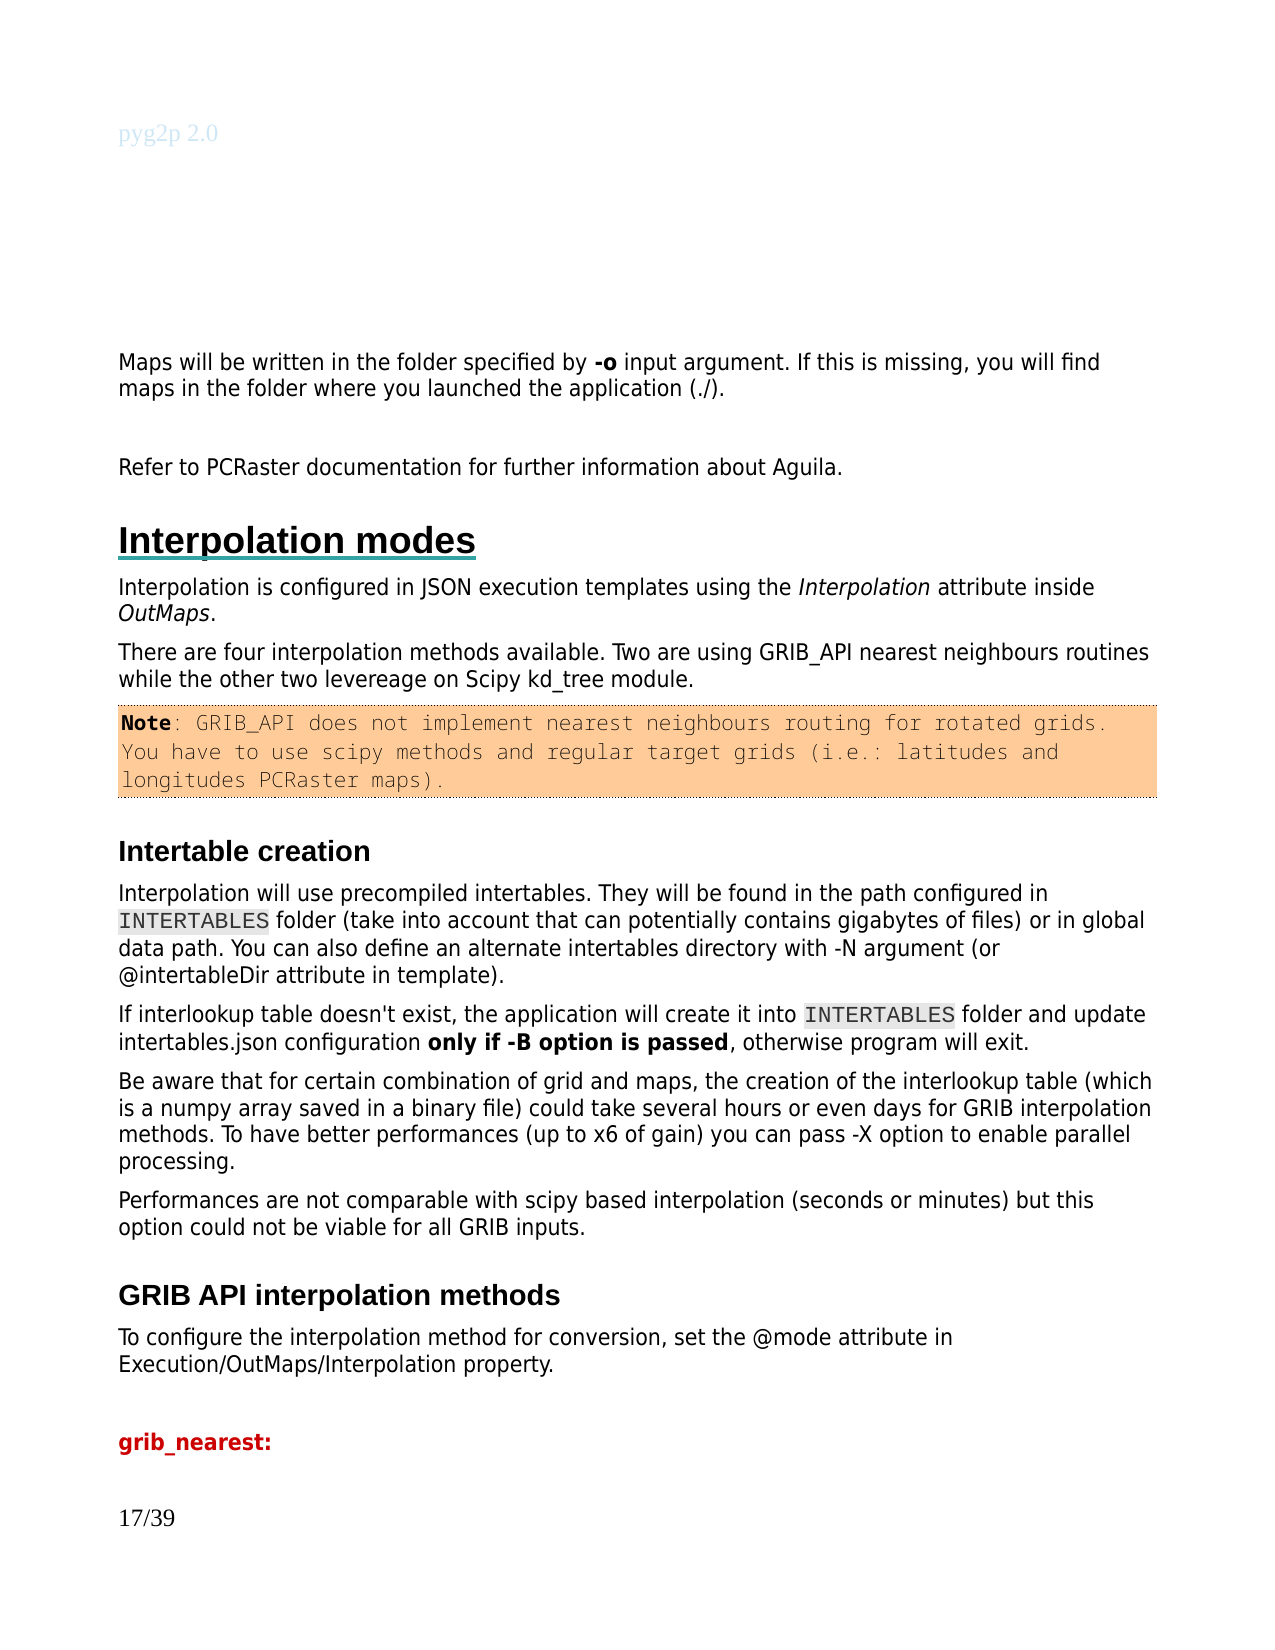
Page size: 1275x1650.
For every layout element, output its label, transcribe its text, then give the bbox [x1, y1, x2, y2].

text Interpolation will use precompiled intertables. They will be found in the path configured in INTERTABLES folder (take into account that can potentially contains gigabytes of files) or in global data path. You can also define an alternate intertables directory with -N argument (or @intertableDir attribute in template). [118, 880, 1157, 988]
text Be aware that for certain combination of grid and maps, the creation of the interlookup table (which is a numpy array saved in a binary file) could take several hours or even days for GRIB interpolation methods. To have better performances (up to x6 of gain) you can pass -X option to enable parallel processing. [118, 1068, 1157, 1175]
text Note: GRIB_API does not implement nearest neighbours routing for rotated grids. You have to use scipy methods and regular target grids (i.e.: latitudes and longitudes PCRaster maps). [118, 705, 1157, 797]
subtitle Intertable creation [118, 834, 1157, 868]
text Refer to PCRaster documentation for further information about Aguila. [118, 454, 1157, 481]
subtitle Interpolation modes [118, 518, 1157, 561]
text There are four interpolation methods available. Two are using GRIB_API nearest neighbours routines while the other two levereage on Scipy kd_tree module. [118, 639, 1157, 693]
text Interpolation is configured in JSON execution templates using the Interpolation attribute inside OutMaps. [118, 574, 1157, 627]
subtitle GRIB API interpolation methods [118, 1278, 1157, 1312]
text Maps will be written in the folder specified by -o input argument. If this is missing, you will find maps in the folder where you launched the application (./). [118, 349, 1157, 402]
text grib_nearest: [118, 1429, 1157, 1456]
text Performances are not comparable with scipy based interpolation (seconds or minutes) but this option could not be viable for all GRIB inputs. [118, 1187, 1157, 1241]
text If interlookup table doesn't exist, the application will create it into INTERTABLES folder and update intertables.json configuration only if -B option is passed, otherwise program will exit. [118, 1001, 1157, 1056]
text To configure the interpolation method for conversion, set the @mode attribute in Execution/OutMaps/Interpolation property. [118, 1324, 1157, 1378]
